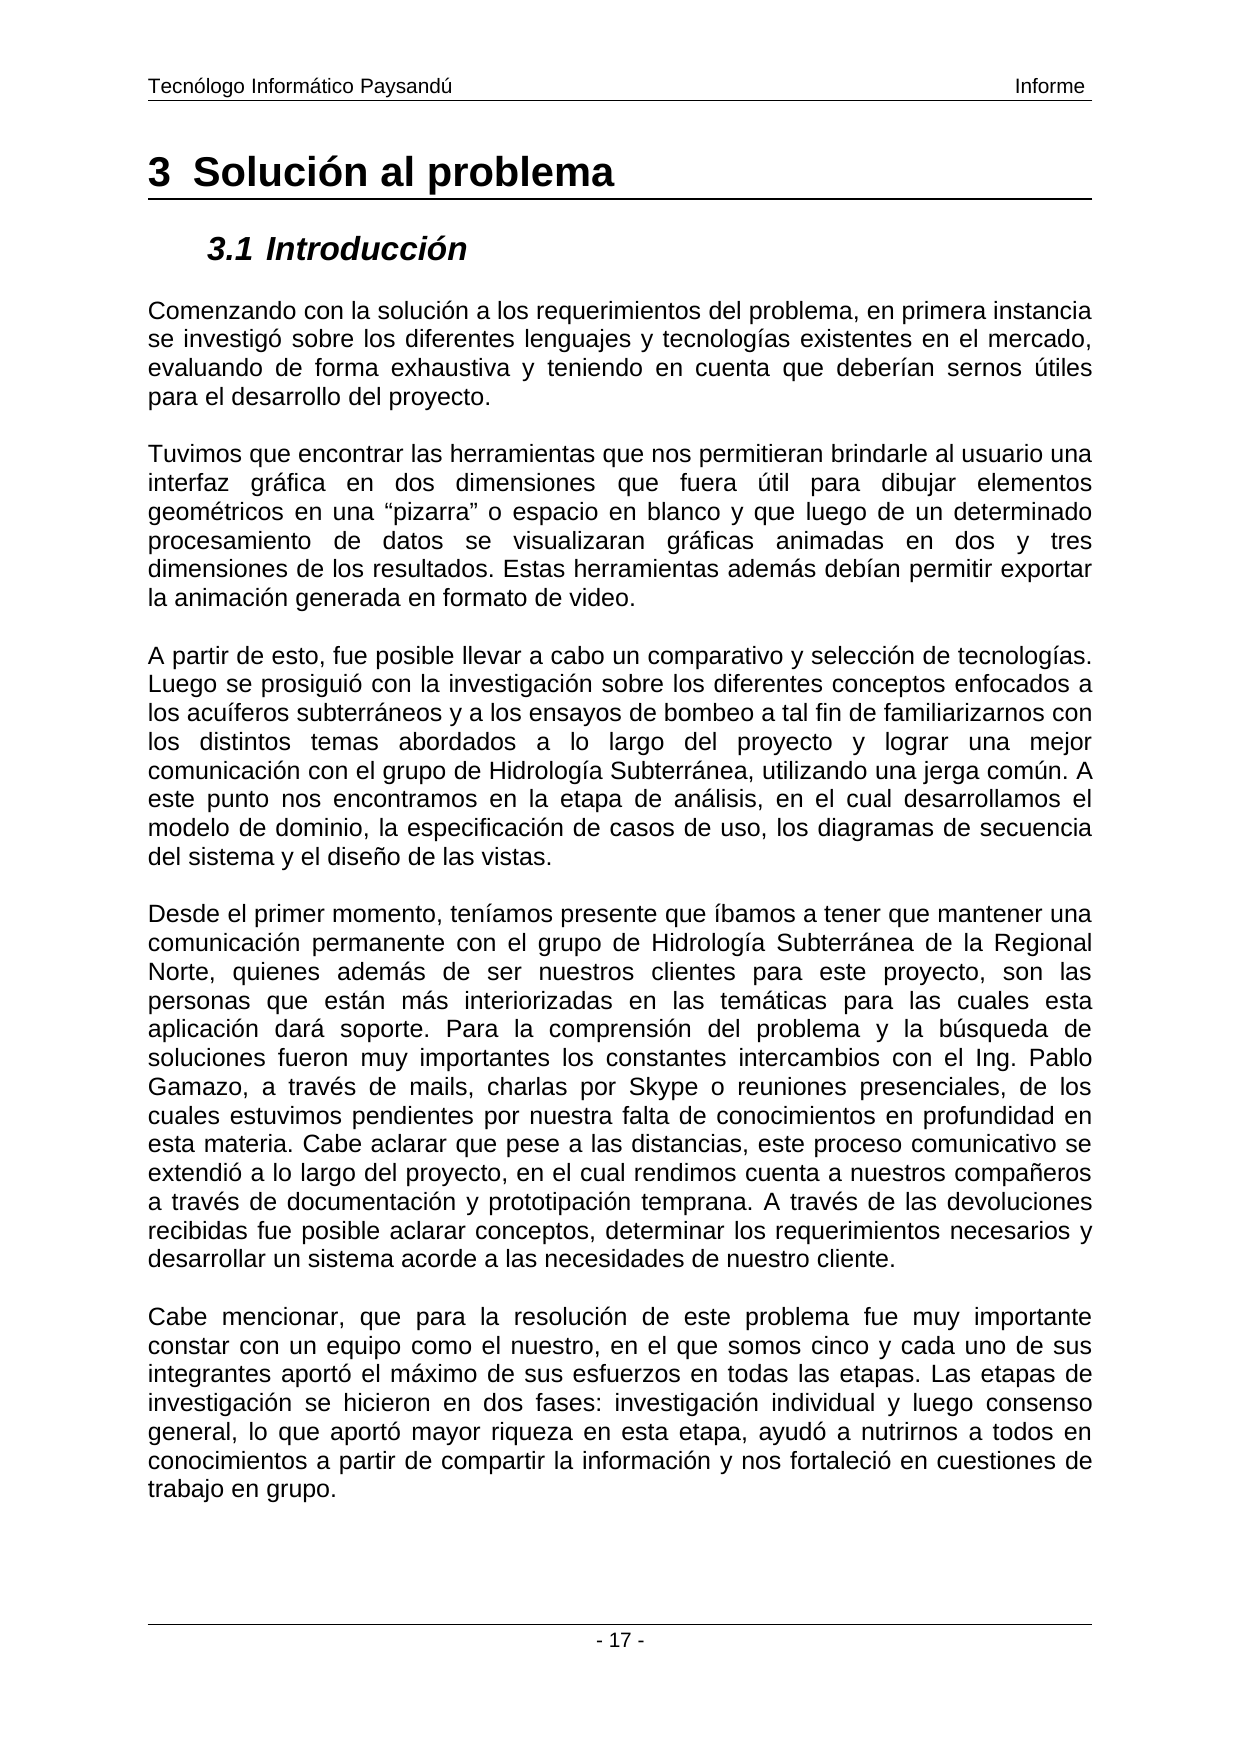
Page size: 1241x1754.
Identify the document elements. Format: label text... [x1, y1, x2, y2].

text Cabe mencionar, que para la resolución de este problema fue muy importante constar con un equipo como el nuestro, en el que somos cinco y cada uno de sus integrantes aportó el máximo de sus esfuerzos en todas las etapas. Las etapas de investigación se hicieron en dos fases: investigación individual y luego consenso general, lo que aportó mayor riqueza en esta etapa, ayudó a nutrirnos a todos en conocimientos a partir de compartir la información y nos fortaleció en cuestiones de trabajo en grupo. [148, 1302, 1092, 1503]
subtitle Introducción [207, 228, 1092, 267]
text Desde el primer momento, teníamos presente que íbamos a tener que mantener una comunicación permanente con el grupo de Hidrología Subterránea de la Regional Norte, quienes además de ser nuestros clientes para este proyecto, son las personas que están más interiorizadas en las temáticas para las cuales esta aplicación dará soporte. Para la comprensión del problema y la búsqueda de soluciones fueron muy importantes los constantes intercambios con el Ing. Pablo Gamazo, a través de mails, charlas por Skype o reuniones presenciales, de los cuales estuvimos pendientes por nuestra falta de conocimientos en profundidad en esta materia. Cabe aclarar que pese a las distancias, este proceso comunicativo se extendió a lo largo del proyecto, en el cual rendimos cuenta a nuestros compañeros a través de documentación y prototipación temprana. A través de las devoluciones recibidas fue posible aclarar conceptos, determinar los requerimientos necesarios y desarrollar un sistema acorde a las necesidades de nuestro cliente. [148, 899, 1092, 1273]
text Tuvimos que encontrar las herramientas que nos permitieran brindarle al usuario una interfaz gráfica en dos dimensiones que fuera útil para dibujar elementos geométricos en una “pizarra” o espacio en blanco y que luego de un determinado procesamiento de datos se visualizaran gráficas animadas en dos y tres dimensiones de los resultados. Estas herramientas además debían permitir exportar la animación generada en formato de video. [148, 439, 1092, 612]
text A partir de esto, fue posible llevar a cabo un comparativo y selección de tecnologías. Luego se prosiguió con la investigación sobre los diferentes conceptos enfocados a los acuíferos subterráneos y a los ensayos de bombeo a tal fin de familiarizarnos con los distintos temas abordados a lo largo del proyecto y lograr una mejor comunicación con el grupo de Hidrología Subterránea, utilizando una jerga común. A este punto nos encontramos en la etapa de análisis, en el cual desarrollamos el modelo de dominio, la especificación de casos de uso, los diagramas de secuencia del sistema y el diseño de las vistas. [148, 641, 1092, 871]
subtitle Solución al problema [148, 148, 1092, 198]
text Comenzando con la solución a los requerimientos del problema, en primera instancia se investigó sobre los diferentes lenguajes y tecnologías existentes en el mercado, evaluando de forma exhaustiva y teniendo en cuenta que deberían sernos útiles para el desarrollo del proyecto. [148, 296, 1092, 411]
